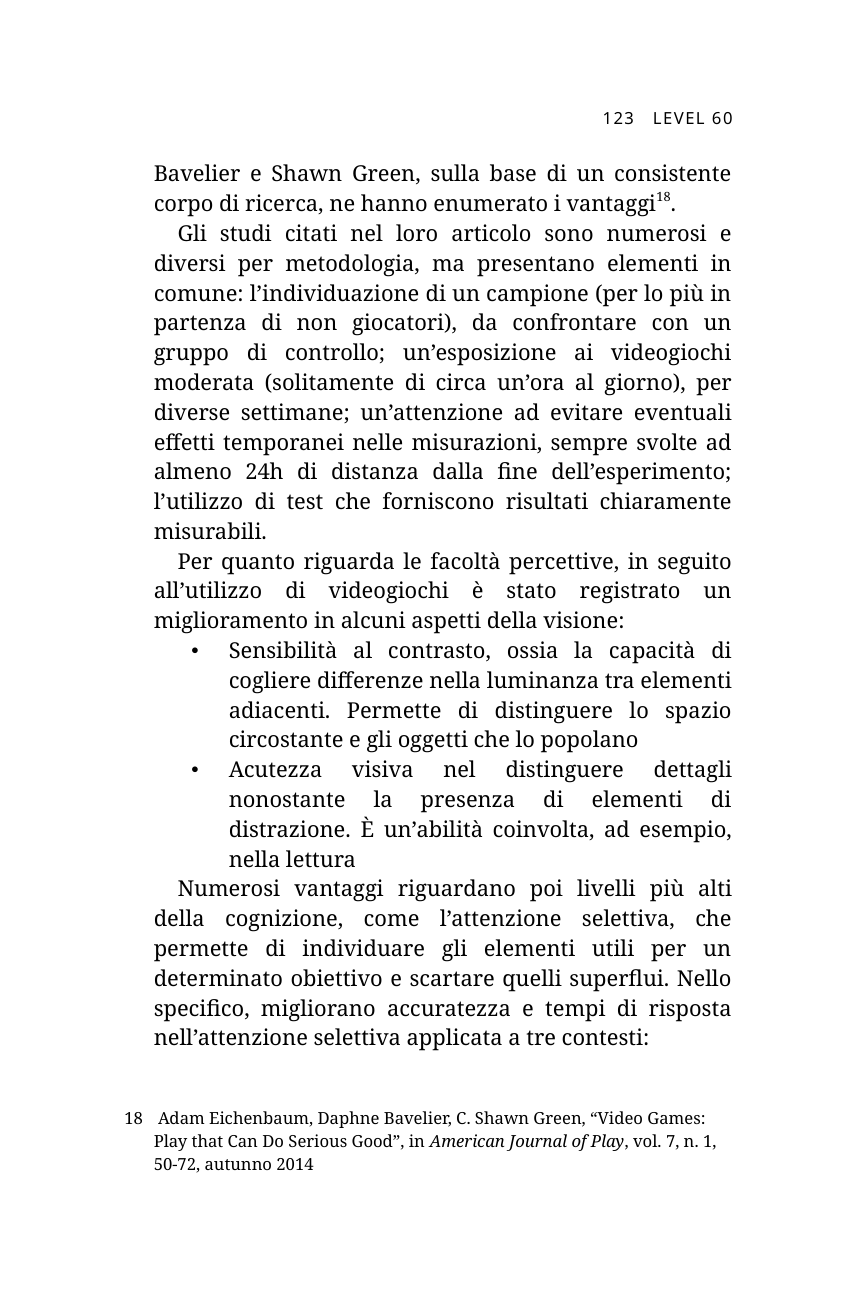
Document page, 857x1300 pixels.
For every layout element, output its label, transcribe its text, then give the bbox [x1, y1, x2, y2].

text Numerosi vantaggi riguardano poi livelli più alti della cognizione, come l’attenzione selettiva, che permette di individuare gli elementi utili per un determinato obiettivo e scartare quelli superflui. Nello specifico, migliorano accuratezza e tempi di risposta nell’attenzione selettiva applicata a tre contesti: [153, 873, 732, 1052]
text Gli studi citati nel loro articolo sono numerosi e diversi per metodologia, ma presentano elementi in comune: l’individuazione di un campione (per lo più in partenza di non giocatori), da confrontare con un gruppo di controllo; un’esposizione ai videogiochi moderata (solitamente di circa un’ora al giorno), per diverse settimane; un’attenzione ad evitare eventuali effetti temporanei nelle misurazioni, sempre svolte ad almeno 24h di distanza dalla fine dell’esperimento; l’utilizzo di test che forniscono risultati chiaramente misurabili. [153, 218, 732, 546]
list Acutezza visiva nel distinguere dettagli nonostante la presenza di elementi di distrazione. È un’abilità coinvolta, ad esempio, nella lettura [191, 754, 732, 873]
list Sensibilità al contrasto, ossia la capacità di cogliere differenze nella luminanza tra elementi adiacenti. Permette di distinguere lo spazio circostante e gli oggetti che lo popolano [191, 635, 732, 754]
text Bavelier e Shawn Green, sulla base di un consistente corpo di ricerca, ne hanno enumerato i vantaggi. [153, 158, 732, 218]
text Per quanto riguarda le facoltà percettive, in seguito all’utilizzo di videogiochi è stato registrato un miglioramento in alcuni aspetti della visione: [153, 546, 732, 635]
text Adam Eichenbaum, Daphne Bavelier, C. Shawn Green, “Video Games: Play that Can Do Serious Good”, in American Journal of Play, vol. 7, n. 1, 50-72, autunno 2014 [124, 1107, 732, 1175]
